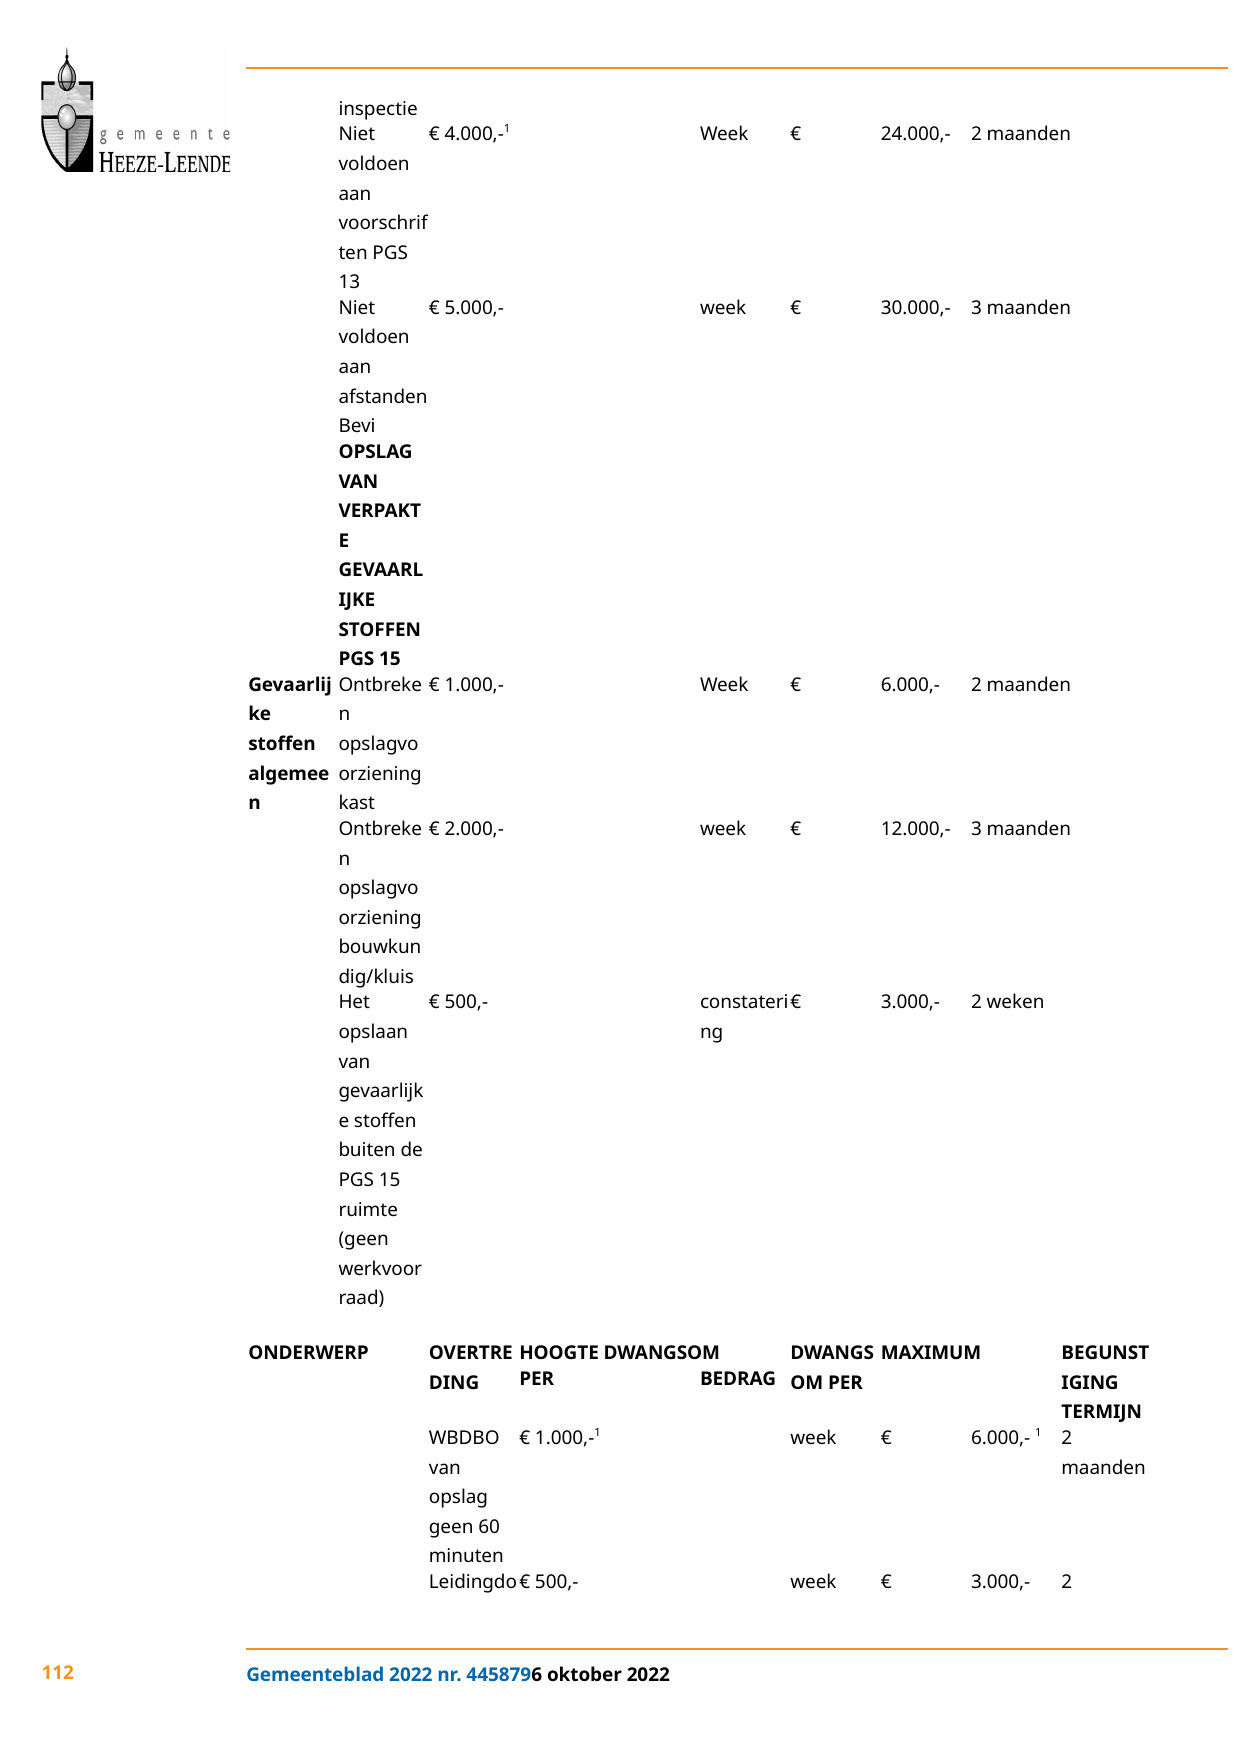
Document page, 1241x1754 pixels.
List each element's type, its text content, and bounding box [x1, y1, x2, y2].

table_cell WBDBO van opslag geen 60 minuten [429, 1424, 519, 1568]
table_header OVERTREDING [429, 1339, 519, 1424]
table_cell week [790, 1424, 881, 1568]
table_cell € [881, 1568, 971, 1594]
table_header DWANGSOM PER [790, 1339, 881, 1424]
table_cell 2 maanden [971, 671, 1152, 815]
table_cell [609, 1310, 700, 1336]
table_cell [519, 1310, 609, 1336]
table_cell € [790, 121, 881, 294]
table_cell € [790, 815, 881, 989]
table_cell [700, 438, 790, 671]
table_cell Niet voldoen aan afstanden Bevi [338, 294, 429, 438]
table_cell € 5.000,- [429, 294, 700, 438]
table_cell 30.000,- [881, 294, 971, 438]
table_cell 6.000,- 1 [971, 1424, 1061, 1568]
table_cell 24.000,- [881, 121, 971, 294]
table_cell [700, 95, 790, 121]
table_cell [429, 438, 700, 671]
table_cell BEDRAG [700, 1365, 790, 1424]
table_cell inspectie [338, 95, 429, 121]
table_cell PER [519, 1365, 609, 1424]
picture [41, 47, 231, 172]
table_cell [248, 438, 338, 671]
table_cell [790, 438, 881, 671]
table_cell [881, 95, 971, 121]
table_header HOOGTE DWANGSOM [519, 1339, 790, 1365]
table_cell [790, 1310, 881, 1336]
table_cell 6.000,- [881, 671, 971, 815]
table_cell € 2.000,- [429, 815, 700, 989]
table_cell 3 maanden [971, 294, 1152, 438]
table_cell Week [700, 121, 790, 294]
table_cell € [790, 294, 881, 438]
table_header MAXIMUM [881, 1339, 1061, 1424]
table_cell 2 maanden [1061, 1424, 1152, 1568]
table_cell Week [700, 671, 790, 815]
table_cell € 1.000,- [429, 671, 700, 815]
table_cell Leidingdo [429, 1568, 519, 1594]
table_cell € [790, 989, 881, 1310]
table_cell 3.000,- [971, 1568, 1061, 1594]
table_cell [971, 1310, 1061, 1336]
table_cell [700, 1310, 790, 1336]
table_cell € 500,- [519, 1568, 790, 1594]
table_cell week [790, 1568, 881, 1594]
table_cell [971, 438, 1152, 671]
table_cell 3 maanden [971, 815, 1152, 989]
table_cell 12.000,- [881, 815, 971, 989]
table_cell [790, 95, 881, 121]
table_cell Gevaarlijke stoffen algemeen [248, 671, 338, 1310]
table_cell 2 maanden [971, 121, 1152, 294]
table_cell week [700, 294, 790, 438]
table_cell [881, 438, 971, 671]
table_cell OPSLAG VAN VERPAKTE GEVAARLIJKE STOFFEN PGS 15 [338, 438, 429, 671]
table_cell Ontbreken opslagvoorziening kast [338, 671, 429, 815]
table_cell [248, 1424, 429, 1594]
table_cell Het opslaan van gevaarlijke stoffen buiten de PGS 15 ruimte (geen werkvoorraad) [338, 989, 429, 1310]
table_cell [429, 95, 700, 121]
table_cell [609, 1365, 700, 1424]
table_cell [971, 95, 1152, 121]
table_cell constatering [700, 989, 790, 1310]
table_header BEGUNSTIGING TERMIJN [1061, 1339, 1152, 1424]
table_cell Ontbreken opslagvoorziening bouwkundig/kluis [338, 815, 429, 989]
table_cell 2 weken [971, 989, 1152, 1310]
table_cell € 1.000,-1 [519, 1424, 790, 1568]
table_cell € 500,- [429, 989, 700, 1310]
table_cell 2 [1061, 1568, 1152, 1594]
table_cell Niet voldoen aan voorschriften PGS 13 [338, 121, 429, 294]
table_cell € [881, 1424, 971, 1568]
table_cell [338, 1310, 429, 1336]
table_cell 3.000,- [881, 989, 971, 1310]
table_cell [1061, 1310, 1152, 1336]
table_cell € 4.000,-1 [429, 121, 700, 294]
table_cell [248, 1310, 338, 1336]
table_cell [881, 1310, 971, 1336]
table_cell € [790, 671, 881, 815]
table_cell week [700, 815, 790, 989]
table_cell [248, 95, 338, 438]
table_cell [429, 1310, 519, 1336]
table_header ONDERWERP [248, 1339, 429, 1424]
